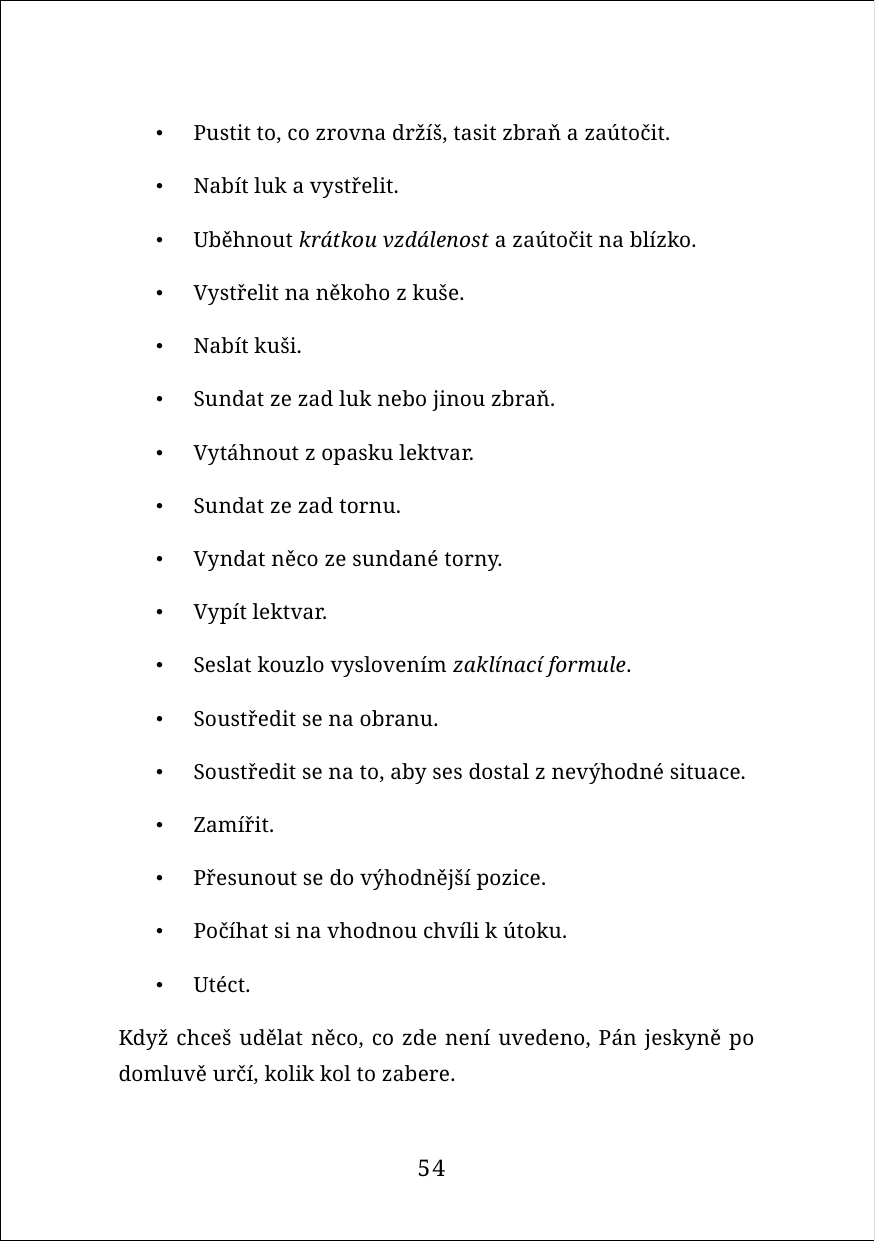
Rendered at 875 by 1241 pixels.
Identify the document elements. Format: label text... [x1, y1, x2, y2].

list Vyndat něco ze sundané torny. [156, 544, 756, 572]
list Soustředit se na obranu. [156, 704, 756, 732]
list Počíhat si na vhodnou chvíli k útoku. [156, 917, 756, 945]
list Sundat ze zad tornu. [156, 491, 756, 519]
list Seslat kouzlo vyslovením zaklínací formule. [156, 651, 756, 679]
list Vytáhnout z opasku lektvar. [156, 438, 756, 466]
list Pustit to, co zrovna držíš, tasit zbraň a zaútočit. [156, 118, 756, 147]
list Soustředit se na to, aby ses dostal z nevýhodné situace. [156, 757, 756, 785]
list Sundat ze zad luk nebo jinou zbraň. [156, 384, 756, 413]
list Uběhnout krátkou vzdálenost a zaútočit na blízko. [156, 225, 756, 253]
list Vystřelit na někoho z kuše. [156, 278, 756, 306]
list Přesunout se do výhodnější pozice. [156, 863, 756, 892]
list Nabít luk a vystřelit. [156, 171, 756, 200]
list Vypít lektvar. [156, 597, 756, 626]
list Utéct. [156, 970, 756, 998]
list Nabít kuši. [156, 331, 756, 359]
text Když chceš udělat něco, co zde není uvedeno, Pán jeskyně po domluvě určí, kolik kol to zabere. [118, 1023, 756, 1087]
list Zamířit. [156, 810, 756, 839]
